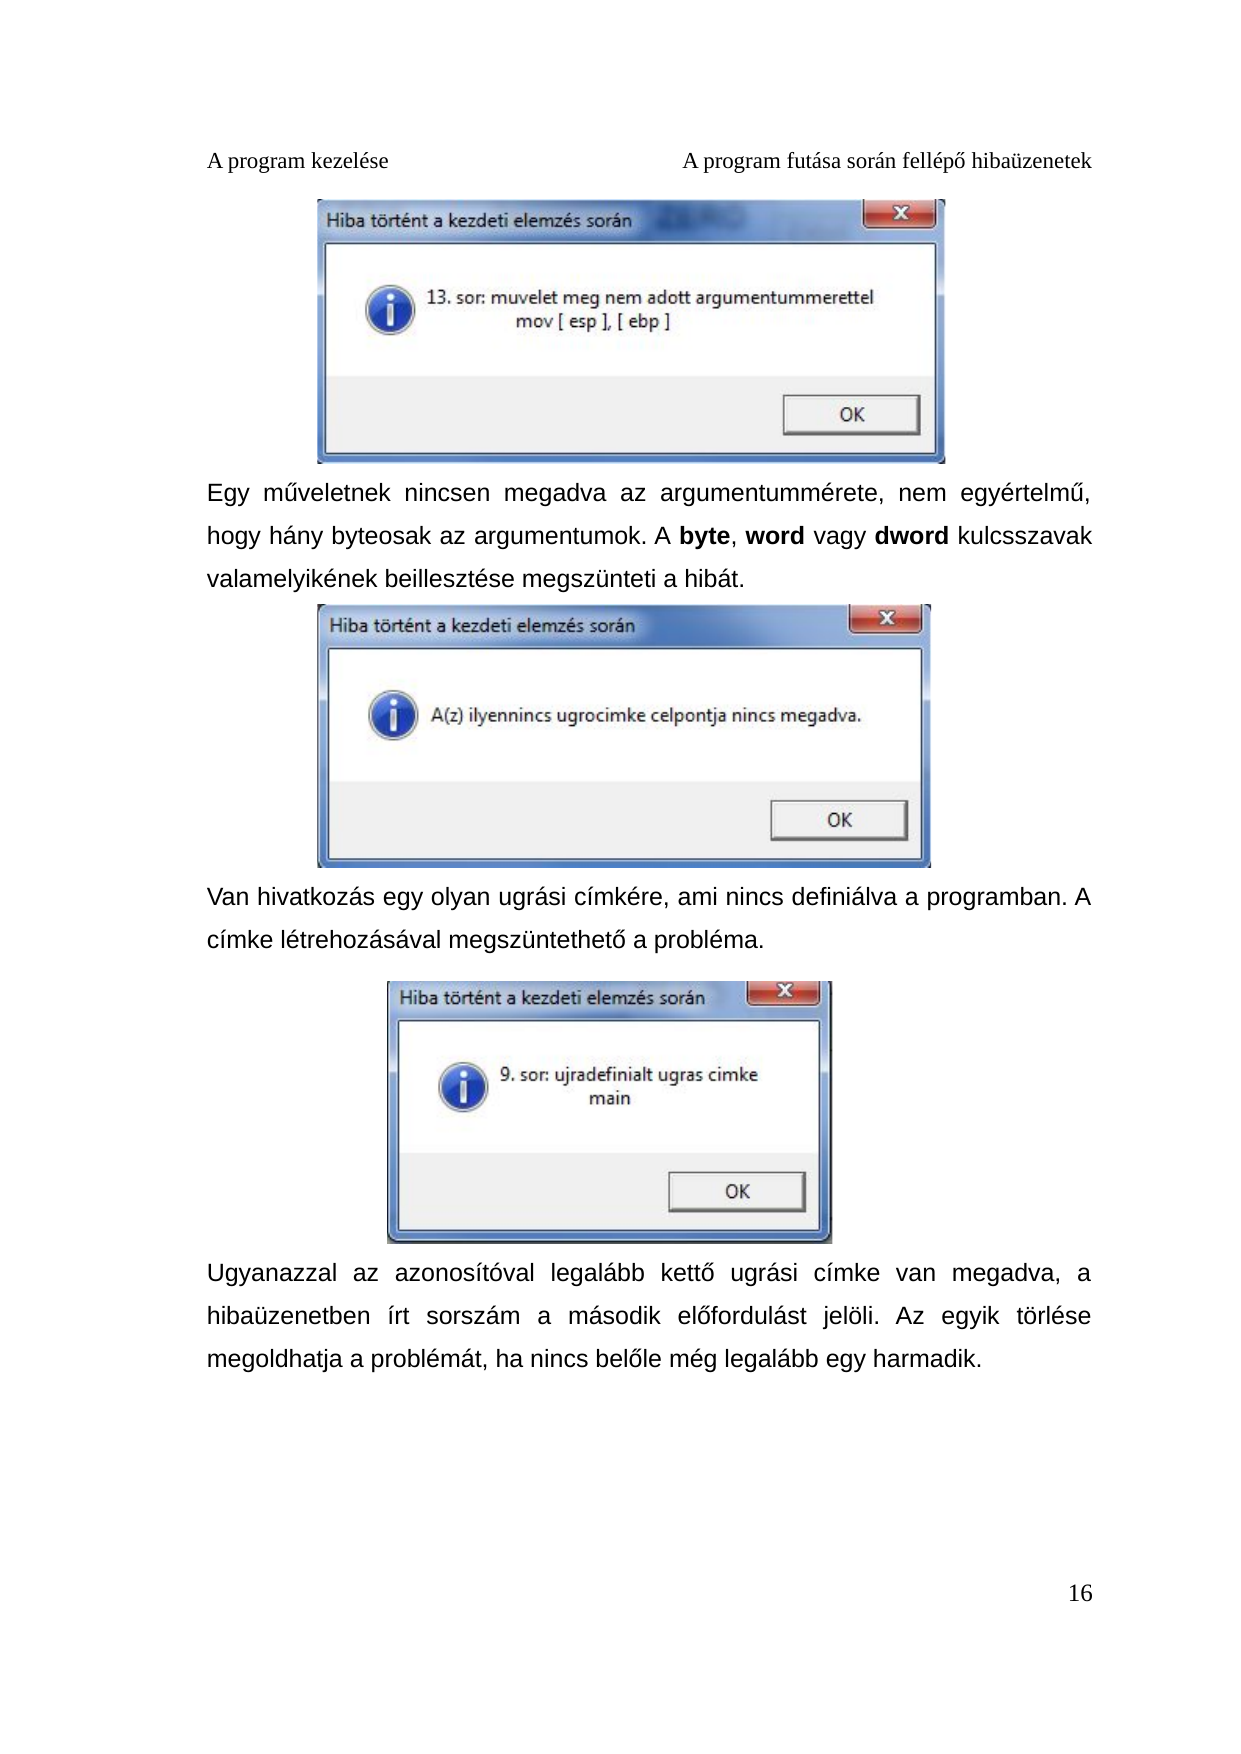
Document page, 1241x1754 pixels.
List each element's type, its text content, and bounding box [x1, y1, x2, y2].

picture [317, 604, 932, 868]
picture [387, 981, 833, 1244]
text Ugyanazzal az azonosítóval legalább kettő ugrási címke van megadva, a hibaüzenetben írt sorszám a második előfordulást jelöli. Az egyik törlése megoldhatja a problémát, ha nincs belőle még legalább egy harmadik. [207, 968, 1093, 1373]
picture [317, 199, 946, 464]
text Egy műveletnek nincsen megadva az argumentummérete, nem egyértelmű, hogy hány byteosak az argumentumok. A byte, word vagy dword kulcsszavak valamelyikének beillesztése megszünteti a hibát. [207, 464, 1093, 593]
text Van hivatkozás egy olyan ugrási címkére, ami nincs definiálva a programban. A címke létrehozásával megszüntethető a probléma. [207, 868, 1093, 953]
